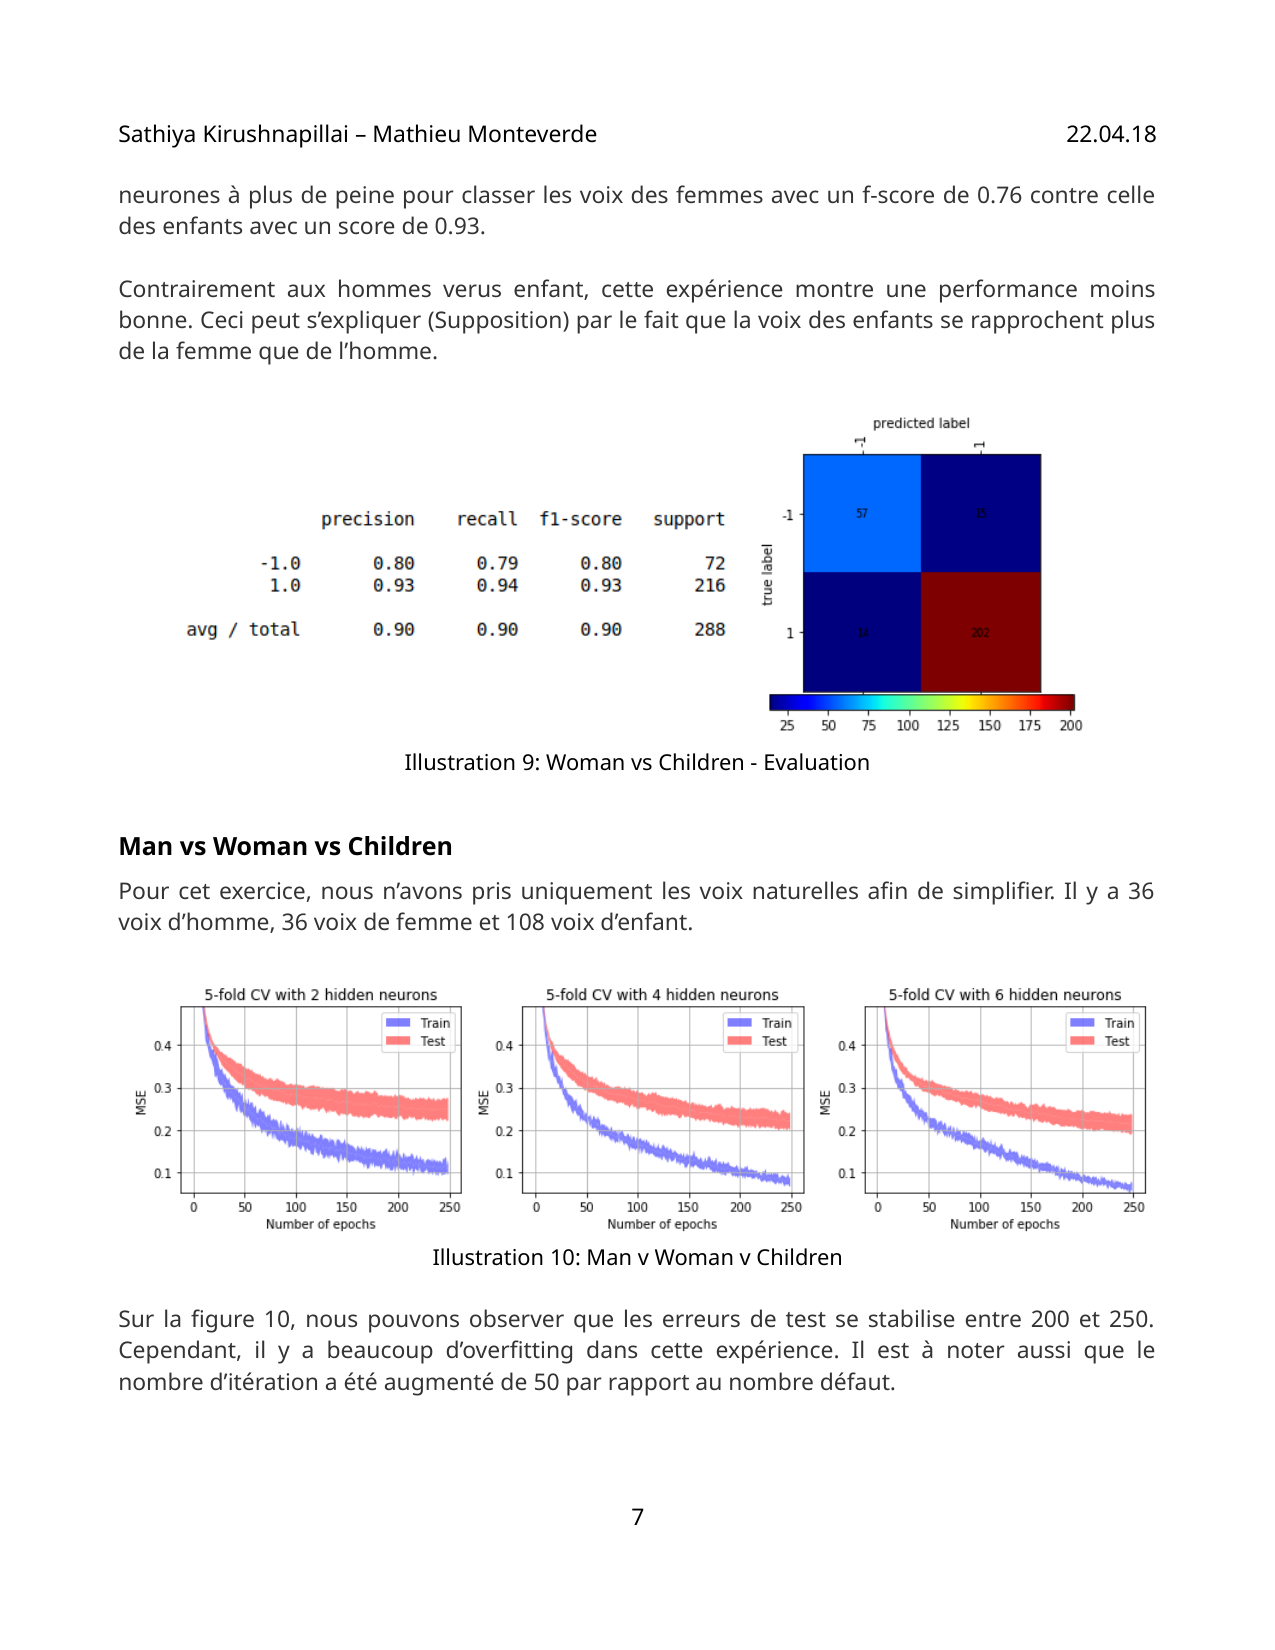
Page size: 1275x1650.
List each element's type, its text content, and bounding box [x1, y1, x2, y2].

picture [118, 981, 1157, 1236]
text neurones à plus de peine pour classer les voix des femmes avec un f-score de 0.76 contre celle des enfants avec un score de 0.93. [118, 179, 1157, 241]
text Illustration 9: Woman vs Children - Evaluation [180, 741, 1095, 776]
text Illustration 10: Man v Woman v Children [118, 1236, 1157, 1272]
text Pour cet exercice, nous n’avons pris uniquement les voix naturelles afin de simplifier. Il y a 36 voix d’homme, 36 voix de femme et 108 voix d’enfant. [118, 875, 1157, 937]
text Sur la figure 10, nous pouvons observer que les erreurs de test se stabilise entre 200 et 250. Cependant, il y a beaucoup d’overfitting dans cette expérience. Il est à noter aussi que le nombre d’itération a été augmenté de 50 par rapport au nombre défaut. [118, 1303, 1157, 1397]
picture [180, 410, 1095, 741]
subtitle Man vs Woman vs Children [118, 828, 1157, 862]
text Contrairement aux hommes verus enfant, cette expérience montre une performance moins bonne. Ceci peut s’expliquer (Supposition) par le fait que la voix des enfants se rapprochent plus de la femme que de l’homme. [118, 273, 1157, 366]
